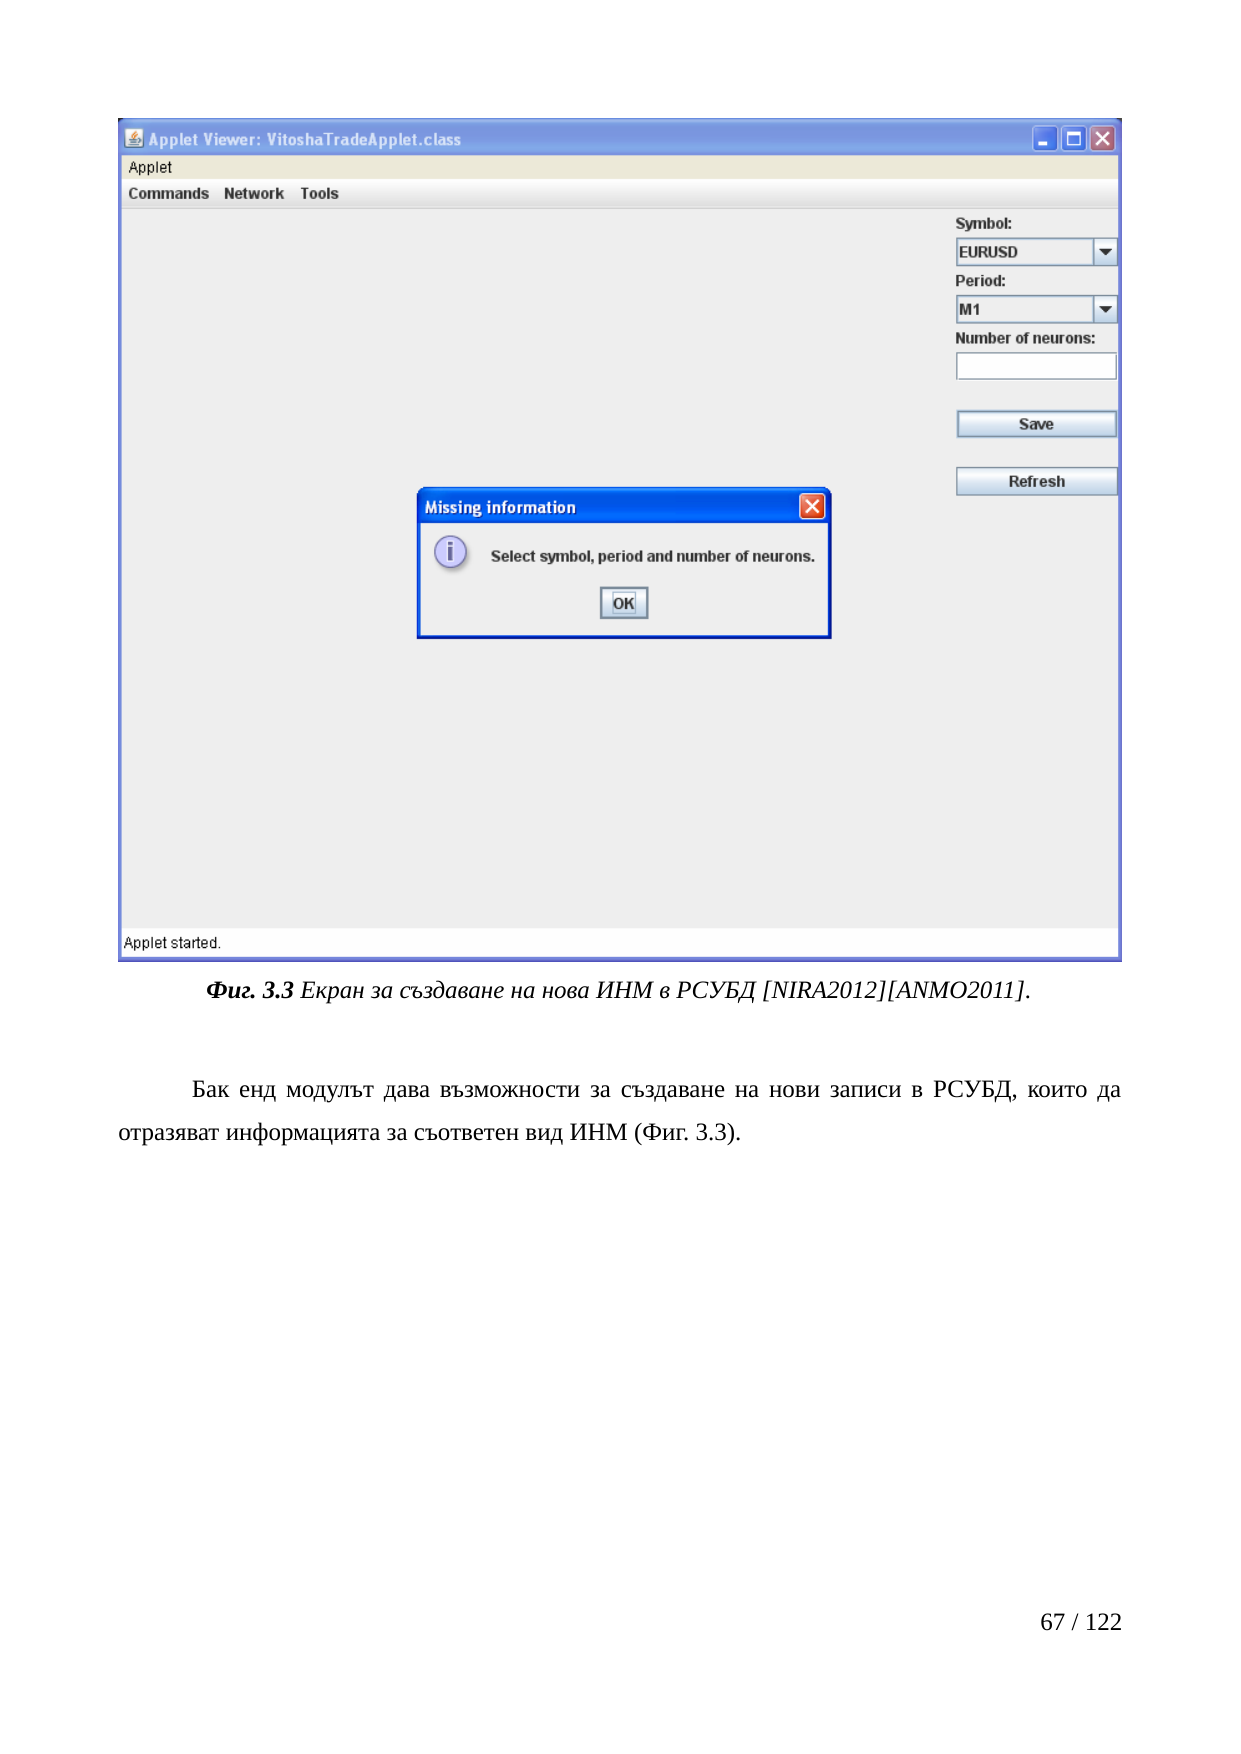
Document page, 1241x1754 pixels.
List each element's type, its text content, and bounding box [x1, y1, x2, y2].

picture [118, 118, 1122, 962]
text Бак енд модулът дава възможности за създаване на нови записи в РСУБД, които да отразяват информацията за съответен вид ИНМ (Фиг. 3.3). [118, 1074, 1122, 1146]
text Фиг. 3.3 Екран за създаване на нова ИНМ в РСУБД [NIRA2012][ANMO2011]. [118, 962, 1122, 1004]
